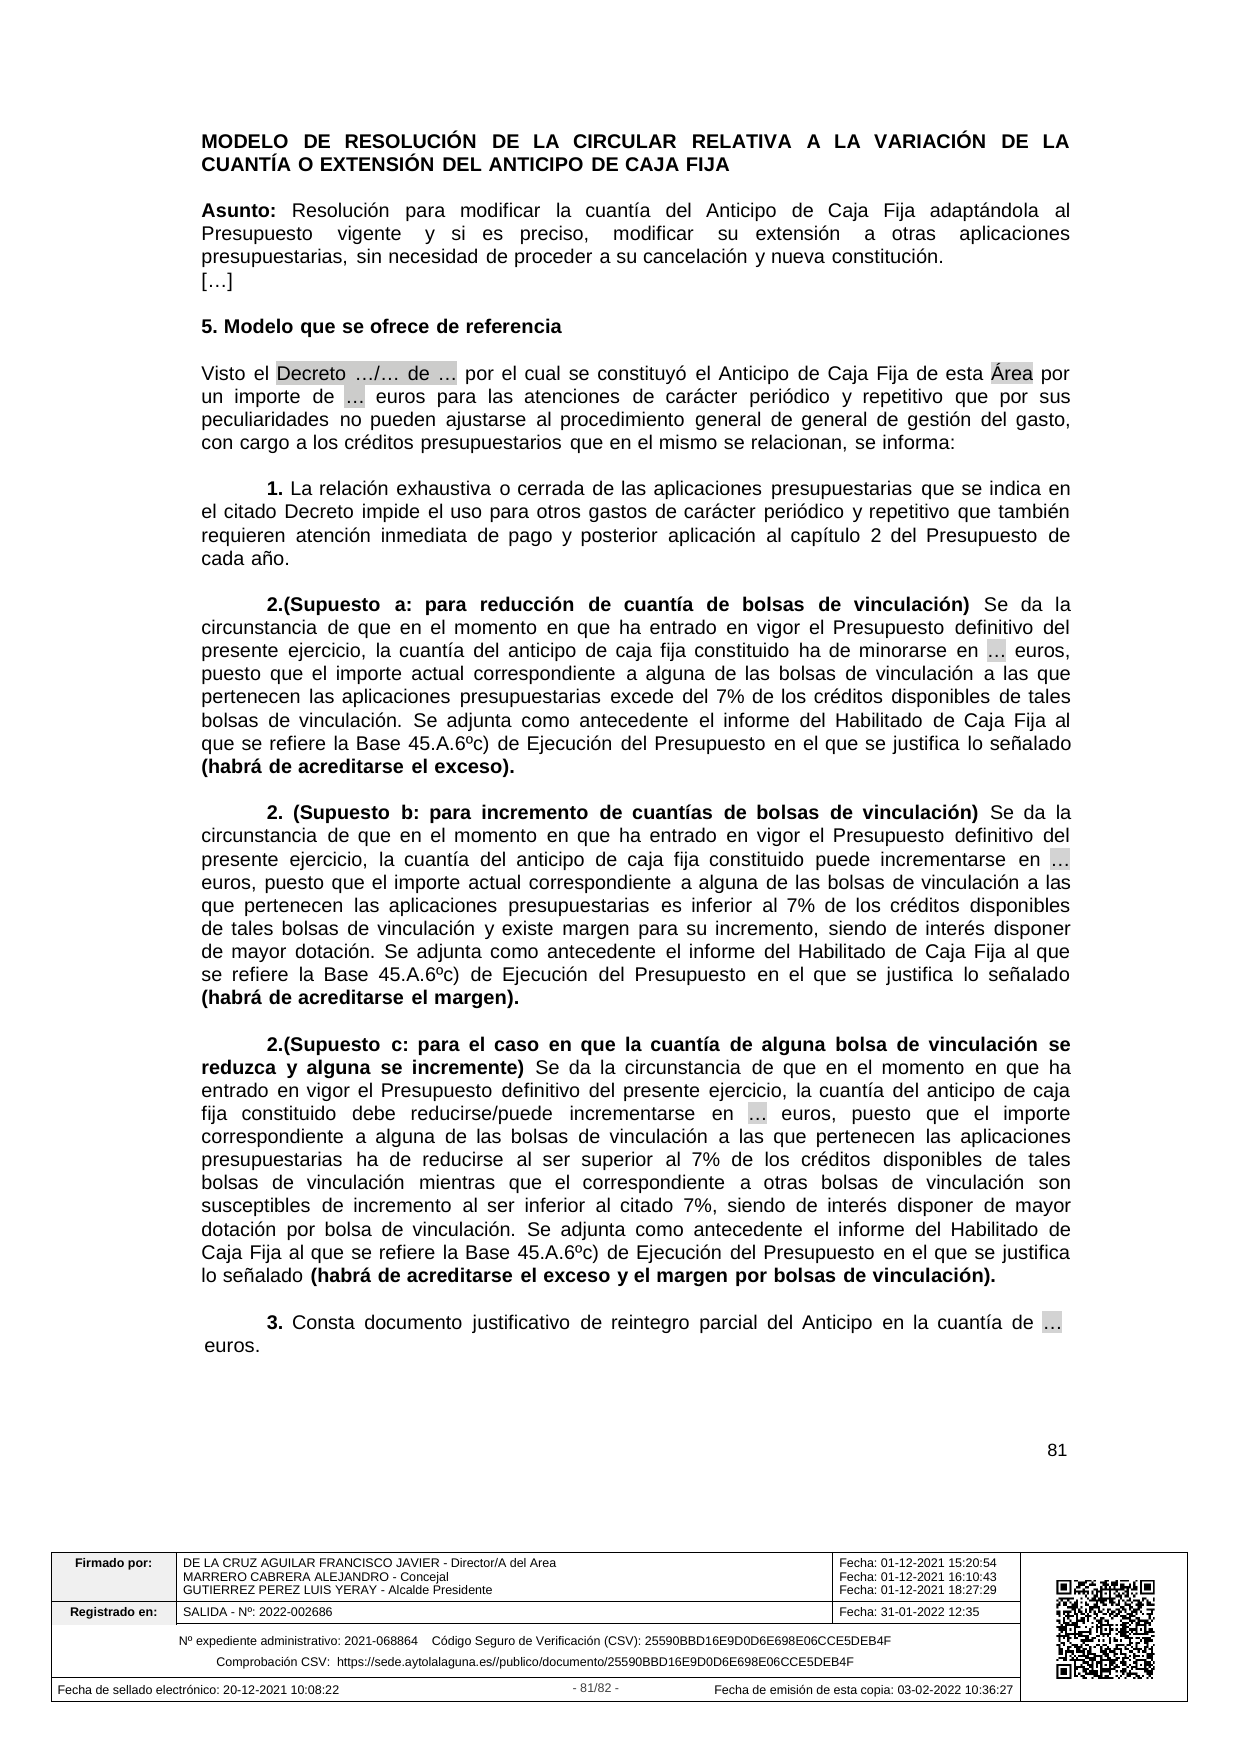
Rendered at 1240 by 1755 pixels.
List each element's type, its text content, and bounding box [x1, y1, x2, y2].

text 3. Consta documento justificativo de reintegro parcial del Anticipo en la cuantía de … [267, 1311, 1200, 1333]
text 2. (Supuesto b: para incremento de cuantías de bolsas de vinculación) Se da la circunstancia de que en el momento en que ha entrado en vigor el Presupuesto definitivo del presente ejercicio, la cuantía del anticipo de caja fija constituido puede incrementarse en … euros, puesto que el importe actual correspondiente a alguna de las bolsas de vinculación a las que pertenecen las aplicaciones presupuestarias es inferior al 7% de los créditos disponibles de tales bolsas de vinculación y existe margen para su incremento, siendo de interés disponer de mayor dotación. Se adjunta como antecedente el informe del Habilitado de Caja Fija al que se refiere la Base 45.A.6ºc) de Ejecución del Presupuesto en el que se justifica lo señalado (habrá de acreditarse el margen). [201, 801, 1071, 1009]
text […] [201, 268, 238, 291]
table_header Fecha: 01-12-2021 15:20:54 Fecha: 01-12-2021 16:10:43 Fecha: 01-12-2021 18:27:29 [833, 1553, 1020, 1601]
text 5. Modelo que se ofrece de referencia [201, 315, 569, 337]
text MODELO DE RESOLUCIÓN DE LA CIRCULAR RELATIVA A LA VARIACIÓN DE LA CUANTÍA O EXTENSIÓN DEL ANTICIPO DE CAJA FIJA [201, 129, 1071, 175]
text Asunto: Resolución para modificar la cuantía del Anticipo de Caja Fija adaptándola al Presupuesto vigente y si es preciso, modificar su extensión a otras aplicaciones presupuestarias, sin necesidad de proceder a su cancelación y nueva constitución. [201, 199, 1071, 268]
table_cell SALIDA - Nº: 2022-002686 [177, 1602, 832, 1623]
table_cell Nº expediente administrativo: 2021-068864 Código Seguro de Verificación (CSV): 25590BBD16E9D0D6E698E06CCE5DEB4F Comprobación CSV: https://sede.aytolalaguna.es//publico/documento/25590BBD16E9D0D6E698E06CCE5DEB4F [52, 1624, 1020, 1677]
table_header [1021, 1553, 1187, 1701]
text euros. [42, 1334, 260, 1356]
text 1. La relación exhaustiva o cerrada de las aplicaciones presupuestarias que se indica en el citado Decreto impide el uso para otros gastos de carácter periódico y repetitivo que también requieren atención inmediata de pago y posterior aplicación al capítulo 2 del Presupuesto de cada año. [201, 477, 1071, 569]
text 81 [42, 1439, 1067, 1460]
text Visto el Decreto …/… de … por el cual se constituyó el Anticipo de Caja Fija de esta Área por un importe de … euros para las atenciones de carácter periódico y repetitivo que por sus peculiaridades no pueden ajustarse al procedimiento general de general de gestión del gasto, con cargo a los créditos presupuestarios que en el mismo se relacionan, se informa: [201, 362, 1071, 454]
table_cell Fecha: 31-01-2022 12:35 [833, 1602, 1020, 1623]
text 2.(Supuesto a: para reducción de cuantía de bolsas de vinculación) Se da la circunstancia de que en el momento en que ha entrado en vigor el Presupuesto definitivo del presente ejercicio, la cuantía del anticipo de caja fija constituido ha de minorarse en … euros, puesto que el importe actual correspondiente a alguna de las bolsas de vinculación a las que pertenecen las aplicaciones presupuestarias excede del 7% de los créditos disponibles de tales bolsas de vinculación. Se adjunta como antecedente el informe del Habilitado de Caja Fija al que se refiere la Base 45.A.6ºc) de Ejecución del Presupuesto en el que se justifica lo señalado (habrá de acreditarse el exceso). [201, 593, 1071, 777]
table_cell Registrado en: [52, 1602, 176, 1623]
table_header Firmado por: [52, 1553, 176, 1601]
table_cell Fecha de sellado electrónico: 20-12-2021 10:08:22 - 81/82 - Fecha de emisión de esta copia: 03-02-2022 10:36:27 [52, 1678, 1020, 1701]
text 2.(Supuesto c: para el caso en que la cuantía de alguna bolsa de vinculación se reduzca y alguna se incremente) Se da la circunstancia de que en el momento en que ha entrado en vigor el Presupuesto definitivo del presente ejercicio, la cuantía del anticipo de caja fija constituido debe reducirse/puede incrementarse en … euros, puesto que el importe correspondiente a alguna de las bolsas de vinculación a las que pertenecen las aplicaciones presupuestarias ha de reducirse al ser superior al 7% de los créditos disponibles de tales bolsas de vinculación mientras que el correspondiente a otras bolsas de vinculación son susceptibles de incremento al ser inferior al citado 7%, siendo de interés disponer de mayor dotación por bolsa de vinculación. Se adjunta como antecedente el informe del Habilitado de Caja Fija al que se refiere la Base 45.A.6ºc) de Ejecución del Presupuesto en el que se justifica lo señalado (habrá de acreditarse el exceso y el margen por bolsas de vinculación). [201, 1032, 1071, 1286]
table_header DE LA CRUZ AGUILAR FRANCISCO JAVIER - Director/A del Area MARRERO CABRERA ALEJANDRO - Concejal GUTIERREZ PEREZ LUIS YERAY - Alcalde Presidente [177, 1553, 832, 1601]
